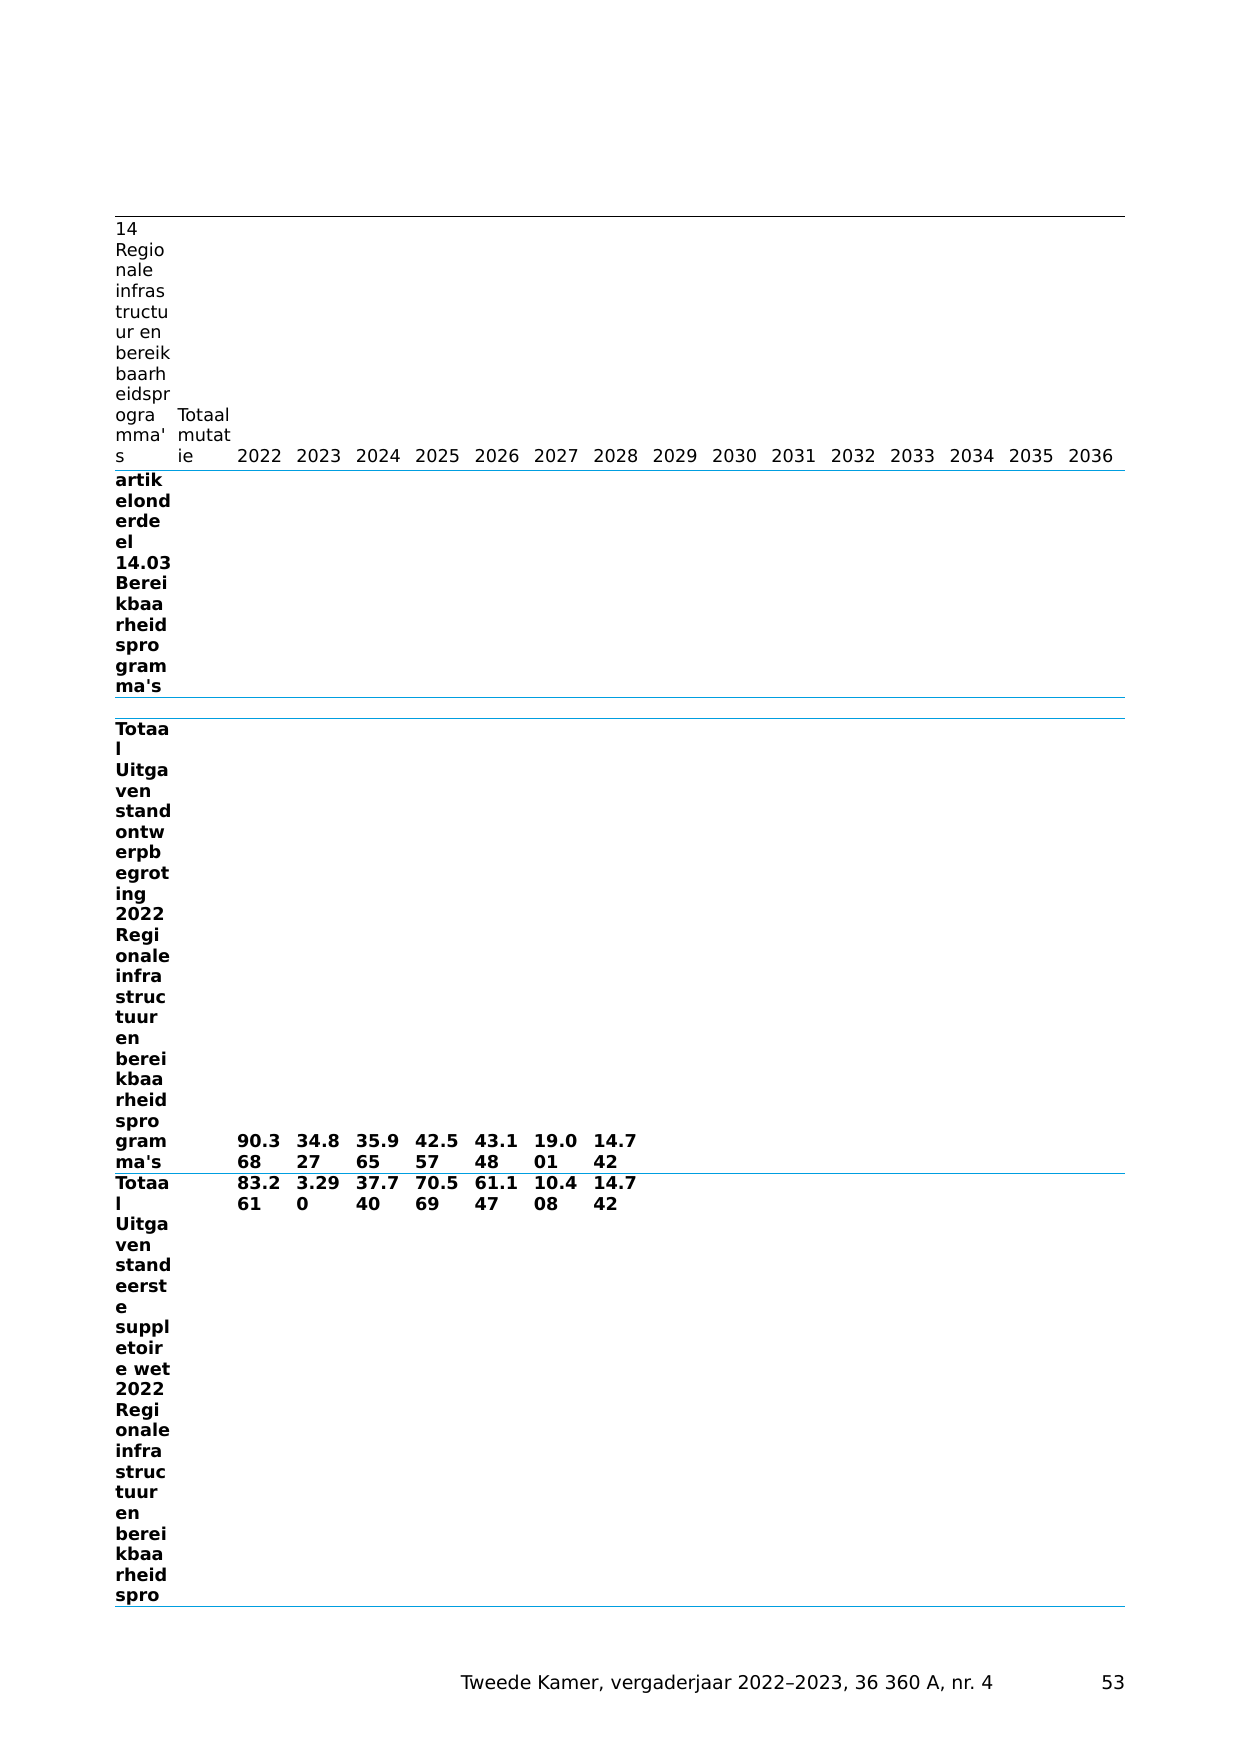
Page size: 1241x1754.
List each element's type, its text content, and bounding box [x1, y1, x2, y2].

table_cell [650, 719, 709, 1172]
table_cell 70.569 [412, 1174, 471, 1606]
table_cell 2026 [471, 217, 531, 469]
table_cell [293, 471, 353, 697]
table_cell [946, 698, 1006, 718]
table_cell [175, 698, 234, 718]
table_cell artikelonderdeel 14.03 Bereikbaarheidsprogramma's [115, 471, 174, 697]
table_cell [412, 698, 471, 718]
table_cell 2035 [1006, 217, 1065, 469]
table_cell [234, 471, 293, 697]
table_cell 3.290 [293, 1174, 353, 1606]
table_cell [412, 471, 471, 697]
table_cell [293, 698, 353, 718]
table_cell [768, 1174, 828, 1606]
table_cell 14.742 [590, 719, 649, 1172]
table_cell [471, 471, 531, 697]
table_cell [768, 471, 828, 697]
table_cell [1006, 698, 1065, 718]
table_cell Totaal mutatie [175, 217, 234, 469]
table_cell [353, 698, 412, 718]
table_cell [1006, 719, 1065, 1172]
table_cell [709, 698, 768, 718]
table_cell 2025 [412, 217, 471, 469]
table_cell 10.408 [531, 1174, 590, 1606]
table_cell [768, 698, 828, 718]
table_cell [1006, 1174, 1065, 1606]
table_cell [590, 471, 649, 697]
table_cell 2028 [590, 217, 649, 469]
table_cell [1065, 719, 1125, 1172]
table_cell 2030 [709, 217, 768, 469]
table_cell [946, 719, 1006, 1172]
table_cell 2029 [650, 217, 709, 469]
table_cell [650, 1174, 709, 1606]
table_cell Totaal Uitgaven stand eerste suppletoire wet 2022 Regionale infrastructuur en bereikbaarheidspro [115, 1174, 174, 1606]
table_cell [828, 719, 887, 1172]
table_cell [828, 471, 887, 697]
table_cell 2023 [293, 217, 353, 469]
table_cell [175, 1174, 234, 1606]
table_cell 2033 [887, 217, 946, 469]
table_cell [946, 1174, 1006, 1606]
table_cell [650, 698, 709, 718]
table_cell 42.557 [412, 719, 471, 1172]
table_cell [531, 698, 590, 718]
table_cell 37.740 [353, 1174, 412, 1606]
table_cell [353, 471, 412, 697]
table_cell 2027 [531, 217, 590, 469]
table_cell 2024 [353, 217, 412, 469]
table_cell [887, 1174, 946, 1606]
table_cell [887, 719, 946, 1172]
table_cell [946, 471, 1006, 697]
table_cell [709, 719, 768, 1172]
table_cell [531, 471, 590, 697]
table_cell 83.261 [234, 1174, 293, 1606]
table_cell [175, 719, 234, 1172]
table_cell [234, 698, 293, 718]
table_cell 61.147 [471, 1174, 531, 1606]
table_cell [650, 471, 709, 697]
table_cell [590, 698, 649, 718]
table_cell [1065, 698, 1125, 718]
table_cell 43.148 [471, 719, 531, 1172]
table_cell [828, 698, 887, 718]
table_cell 2034 [946, 217, 1006, 469]
table_cell [115, 698, 174, 718]
table_cell [709, 471, 768, 697]
table_cell 14.742 [590, 1174, 649, 1606]
table_cell 34.827 [293, 719, 353, 1172]
table_cell 2031 [768, 217, 828, 469]
table_cell [828, 1174, 887, 1606]
table_cell [175, 471, 234, 697]
table_cell 35.965 [353, 719, 412, 1172]
table_header Tabel 4 Artikel 14 (bedragen x € 1 miljoen) [115, 191, 1125, 216]
table_cell 2032 [828, 217, 887, 469]
table_cell 14 Regionale infrastructuur en bereikbaarheidsprogramma's [115, 217, 174, 469]
table_cell [1065, 1174, 1125, 1606]
table_cell 2022 [234, 217, 293, 469]
table_cell [768, 719, 828, 1172]
table_cell 2036 [1065, 217, 1125, 469]
table_cell 90.368 [234, 719, 293, 1172]
table_cell 19.001 [531, 719, 590, 1172]
table_cell [887, 698, 946, 718]
table_cell [1006, 471, 1065, 697]
table_cell Totaal Uitgaven stand ontwerpbegroting 2022 Regionale infrastructuur en bereikbaarheidsprogramma's [115, 719, 174, 1172]
table_cell [887, 471, 946, 697]
table_cell [1065, 471, 1125, 697]
table_cell [471, 698, 531, 718]
table_cell [709, 1174, 768, 1606]
